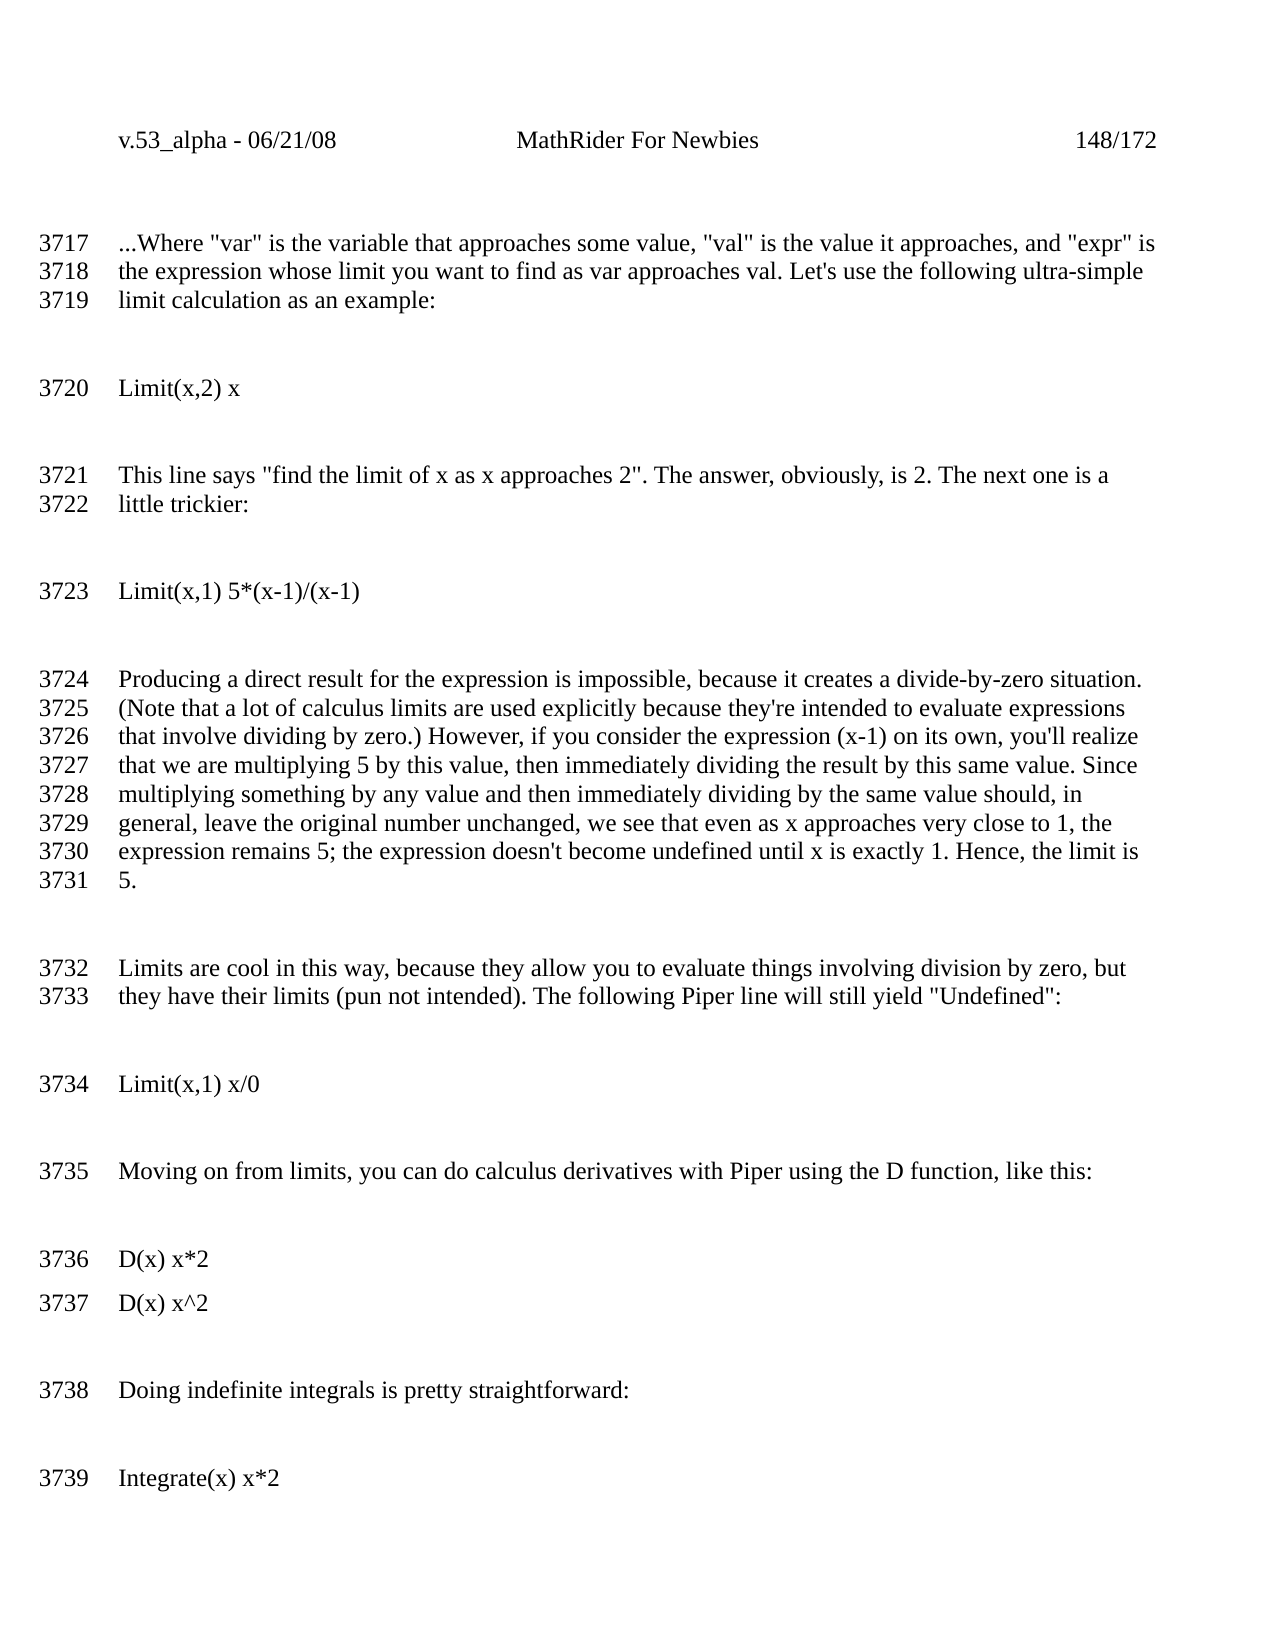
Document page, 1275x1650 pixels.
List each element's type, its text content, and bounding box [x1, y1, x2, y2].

text Limits are cool in this way, because they allow you to evaluate things involving division by zero, but they have their limits (pun not intended). The following Piper line will still yield "Undefined": [118, 953, 1157, 1010]
text Moving on from limits, you can do calculus derivatives with Piper using the D function, like this: [118, 1156, 1157, 1185]
text ...Where "var" is the variable that approaches some value, "val" is the value it approaches, and "expr" is the expression whose limit you want to find as var approaches val. Let's use the following ultra-simple limit calculation as an example: [118, 228, 1157, 314]
text Integrate(x) x*2 [118, 1463, 1157, 1491]
text Limit(x,1) 5*(x-1)/(x-1) [118, 576, 1157, 605]
text Limit(x,1) x/0 [118, 1069, 1157, 1098]
text D(x) x^2 [118, 1288, 1157, 1316]
text Limit(x,2) x [118, 373, 1157, 401]
text D(x) x*2 [118, 1244, 1157, 1273]
text This line says "find the limit of x as x approaches 2". The answer, obviously, is 2. The next one is a little trickier: [118, 460, 1157, 518]
text Doing indefinite integrals is pretty straightforward: [118, 1375, 1157, 1404]
text Producing a direct result for the expression is impossible, because it creates a divide-by-zero situation. (Note that a lot of calculus limits are used explicitly because they're intended to evaluate expressions that involve dividing by zero.) However, if you consider the expression (x-1) on its own, you'll realize that we are multiplying 5 by this value, then immediately dividing the result by this same value. Since multiplying something by any value and then immediately dividing by the same value should, in general, leave the original number unchanged, we see that even as x approaches very close to 1, the expression remains 5; the expression doesn't become undefined until x is exactly 1. Hence, the limit is 5. [118, 664, 1157, 894]
